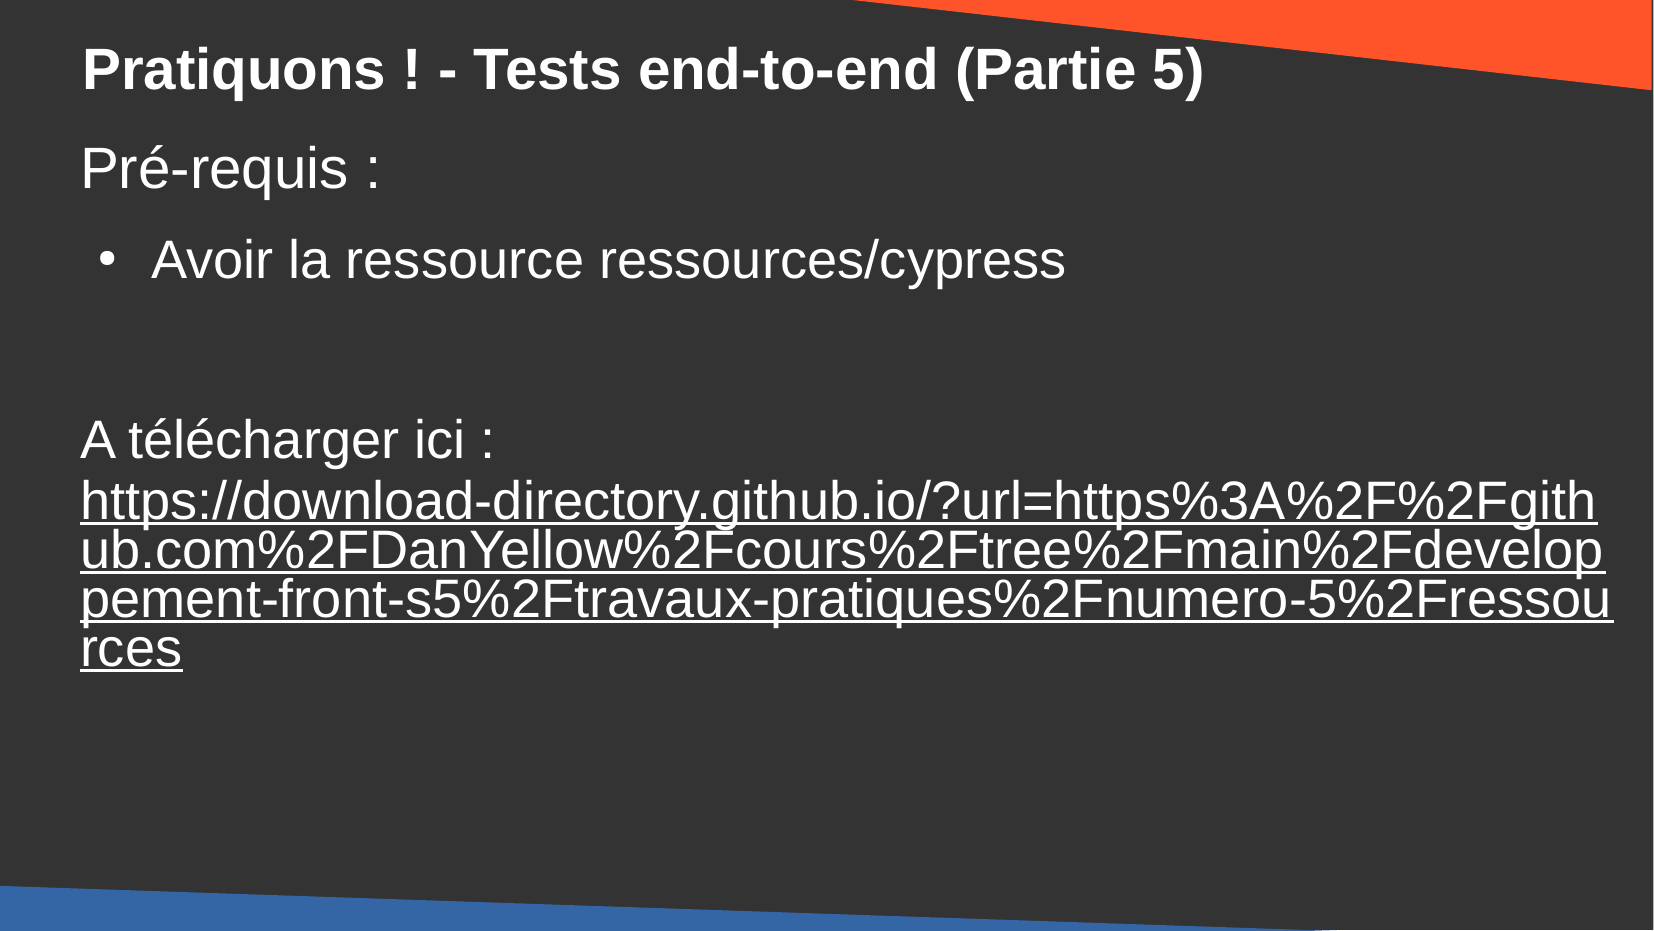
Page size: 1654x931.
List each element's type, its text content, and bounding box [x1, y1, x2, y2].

text_box [852, 0, 1652, 91]
title Pratiquons ! - Tests end-to-end (Partie 5) [82, 37, 1571, 114]
list Pré-requis : Avoir la ressource ressources/cypress A télécharger ici : https://download-directory.github.io/?url=https%3A%2F%2Fgithub.com%2FDanYellow%2Fcours%2Ftree%2Fmain%2Fdeveloppement-front-s5%2Ftravaux-pratiques%2Fnumero-5%2Fressources [80, 135, 1620, 721]
text_box [0, 885, 1337, 931]
